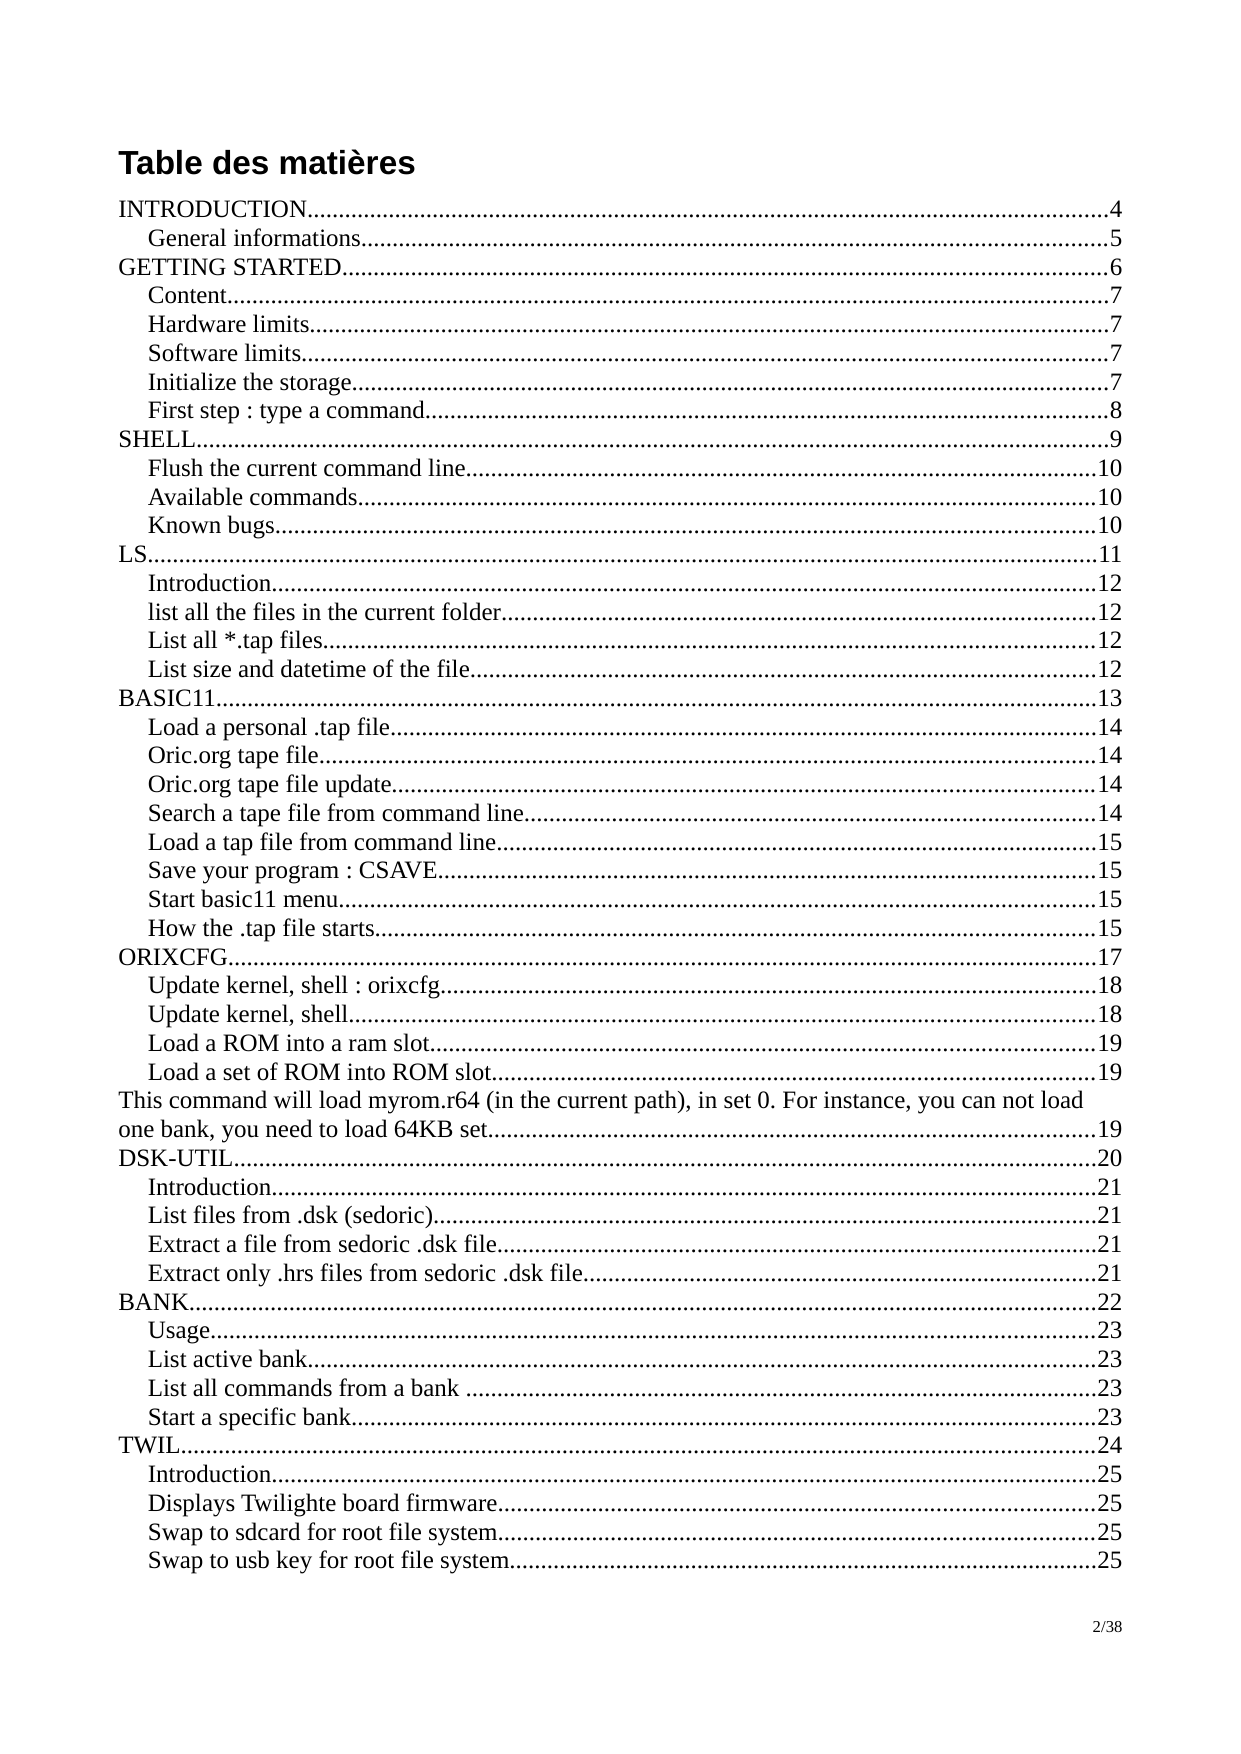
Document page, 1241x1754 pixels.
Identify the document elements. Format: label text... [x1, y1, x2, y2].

text General informations 5 [148, 223, 1122, 252]
text Introduction 12 [148, 568, 1122, 597]
text SHELL 9 [118, 424, 1122, 453]
text Hardware limits 7 [148, 309, 1122, 338]
text Load a ROM into a ram slot 19 [148, 1028, 1122, 1057]
text Flush the current command line 10 [148, 453, 1122, 482]
text Oric.org tape file 14 [148, 740, 1122, 769]
text Load a personal .tap file 14 [148, 712, 1122, 740]
text Oric.org tape file update 14 [148, 769, 1122, 798]
text How the .tap file starts 15 [148, 913, 1122, 942]
text Displays Twilighte board firmware 25 [148, 1488, 1122, 1517]
text Update kernel, shell 18 [148, 999, 1122, 1028]
text List files from .dsk (sedoric) 21 [148, 1200, 1122, 1229]
text Save your program : CSAVE 15 [148, 855, 1122, 884]
text list all the files in the current folder 12 [148, 597, 1122, 625]
text List all commands from a bank 23 [148, 1373, 1122, 1402]
text Search a tape file from command line 14 [148, 798, 1122, 827]
text Start basic11 menu 15 [148, 884, 1122, 913]
text BASIC11 13 [118, 683, 1122, 712]
text Introduction 21 [148, 1172, 1122, 1200]
text List all *.tap files 12 [148, 625, 1122, 654]
text ORIXCFG 17 [118, 942, 1122, 970]
text First step : type a command 8 [148, 395, 1122, 424]
text Load a tap file from command line 15 [148, 827, 1122, 855]
text BANK 22 [118, 1287, 1122, 1315]
text Update kernel, shell : orixcfg 18 [148, 970, 1122, 999]
text Introduction 25 [148, 1459, 1122, 1488]
text Available commands 10 [148, 482, 1122, 510]
text GETTING STARTED 6 [118, 252, 1122, 280]
text Usage 23 [148, 1315, 1122, 1344]
text Software limits 7 [148, 338, 1122, 367]
text DSK-UTIL 20 [118, 1143, 1122, 1172]
text LS 11 [118, 539, 1122, 568]
text Load a set of ROM into ROM slot 19 [148, 1057, 1122, 1085]
text List size and datetime of the file 12 [148, 654, 1122, 683]
text INTRODUCTION 4 [118, 194, 1122, 223]
text This command will load myrom.r64 (in the current path), in set 0. For instance, you can not load one bank, you need to load 64KB set. 19 [118, 1085, 1122, 1143]
text Content 7 [148, 280, 1122, 309]
text TWIL 24 [118, 1430, 1122, 1459]
text Extract only .hrs files from sedoric .dsk file 21 [148, 1258, 1122, 1287]
text List active bank 23 [148, 1344, 1122, 1373]
text Swap to usb key for root file system 25 [148, 1545, 1122, 1574]
text Start a specific bank 23 [148, 1402, 1122, 1430]
text Swap to sdcard for root file system 25 [148, 1517, 1122, 1545]
subtitle Table des matières [118, 143, 1122, 182]
text Known bugs 10 [148, 510, 1122, 539]
text Initialize the storage 7 [148, 367, 1122, 395]
text Extract a file from sedoric .dsk file 21 [148, 1229, 1122, 1258]
